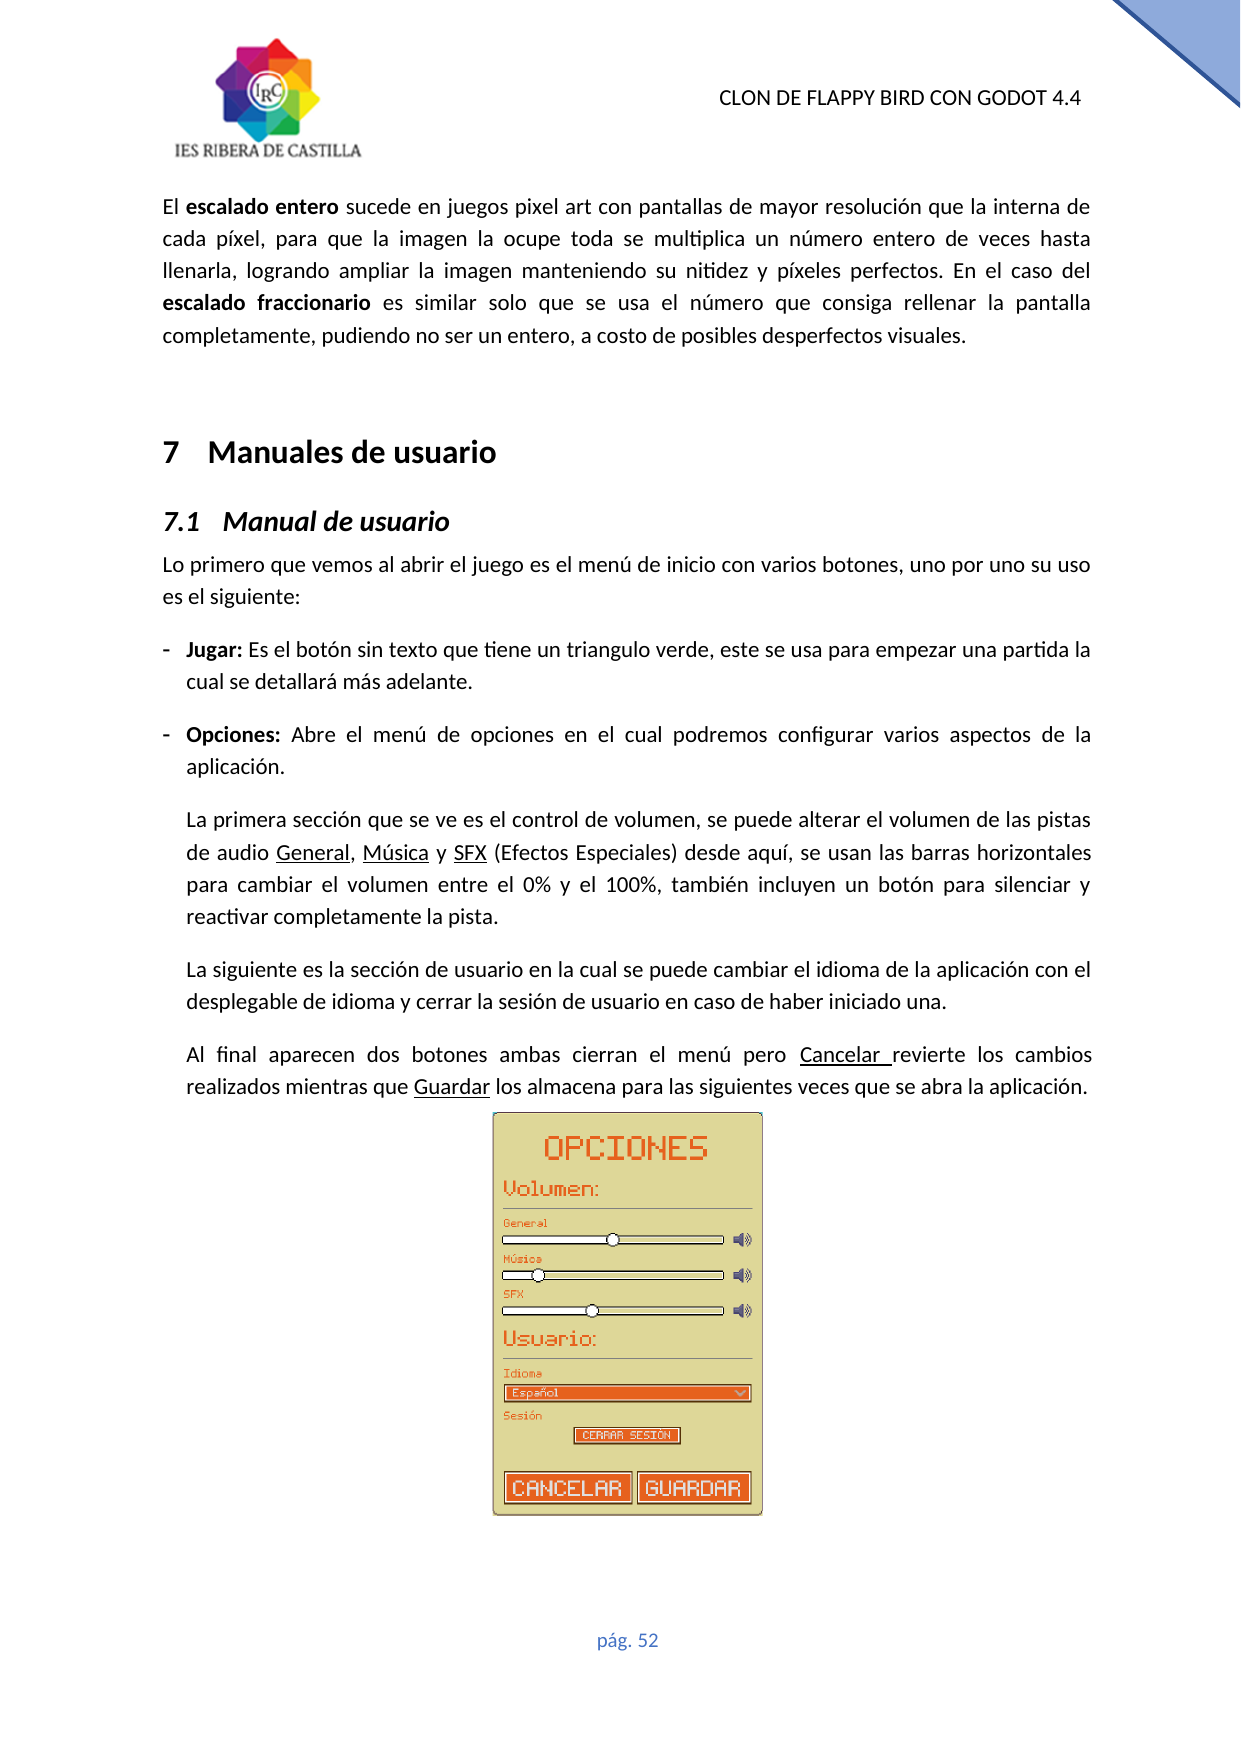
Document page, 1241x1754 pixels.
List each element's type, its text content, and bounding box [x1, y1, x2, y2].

list La primera sección que se ve es el control de volumen, se puede alterar el volumen de las pistas de audio General, Música y SFX (Efectos Especiales) desde aquí, se usan las barras horizontales para cambiar el volumen entre el 0% y el 100%, también incluyen un botón para silenciar y reactivar completamente la pista. [162, 806, 1093, 930]
list Jugar: Es el botón sin texto que tiene un triangulo verde, este se usa para empezar una partida la cual se detallará más adelante. [162, 635, 1093, 695]
list Al final aparecen dos botones ambas cierran el menú pero Cancelar revierte los cambios realizados mientras que Guardar los almacena para las siguientes veces que se abra la aplicación. [162, 1040, 1093, 1101]
text Lo primero que vemos al abrir el juego es el menú de inicio con varios botones, uno por uno su uso es el siguiente: [162, 550, 1093, 610]
picture [173, 29, 366, 164]
picture [492, 1112, 763, 1516]
subtitle Manual de usuario [162, 503, 1093, 538]
list Opciones: Abre el menú de opciones en el cual podremos configurar varios aspectos de la aplicación. [162, 720, 1093, 781]
text El escalado entero sucede en juegos pixel art con pantallas de mayor resolución que la interna de cada píxel, para que la imagen la ocupe toda se multiplica un número entero de veces hasta llenarla, logrando ampliar la imagen manteniendo su nitidez y píxeles perfectos. En el caso del escalado fraccionario es similar solo que se usa el número que consiga rellenar la pantalla completamente, pudiendo no ser un entero, a costo de posibles desperfectos visuales. [162, 192, 1093, 349]
subtitle Manuales de usuario [162, 431, 1093, 472]
list La siguiente es la sección de usuario en la cual se puede cambiar el idioma de la aplicación con el desplegable de idioma y cerrar la sesión de usuario en caso de haber iniciado una. [162, 955, 1093, 1015]
